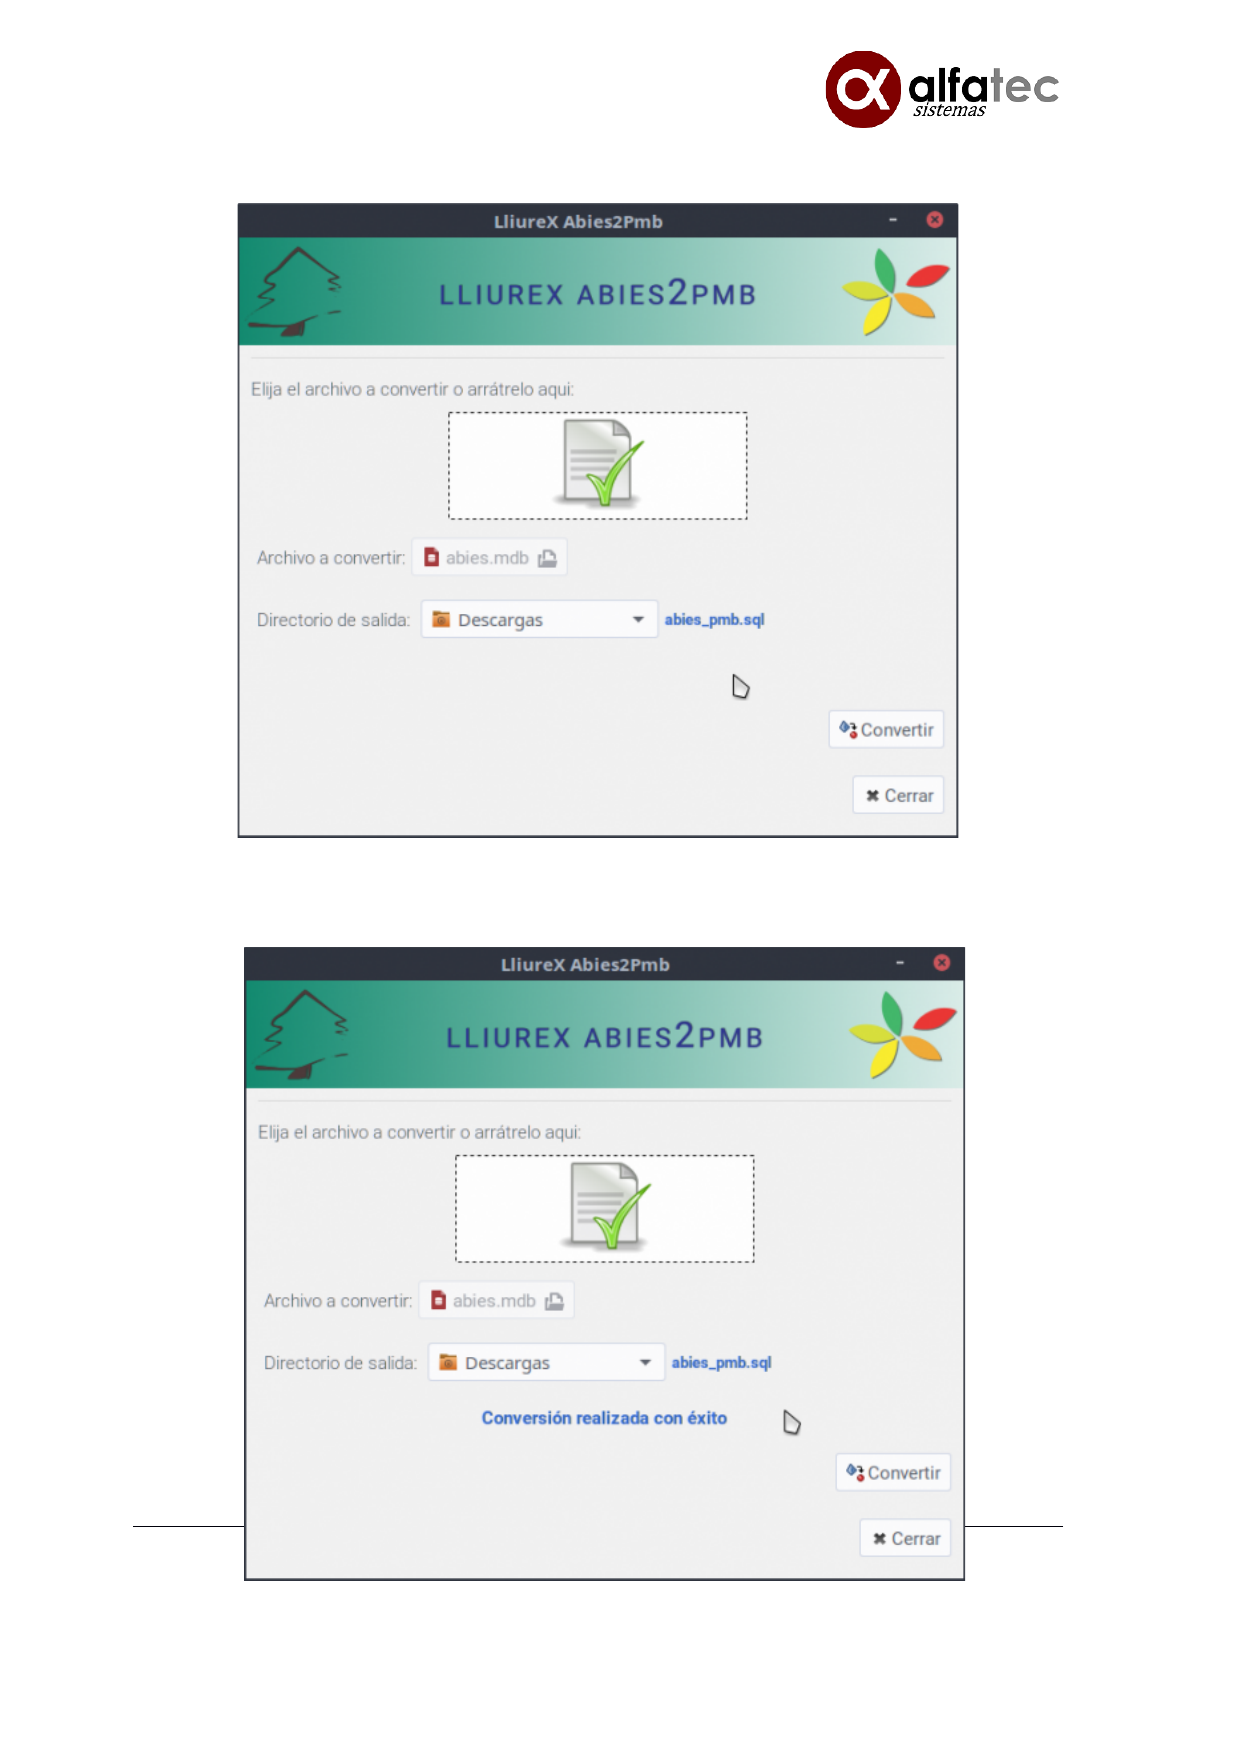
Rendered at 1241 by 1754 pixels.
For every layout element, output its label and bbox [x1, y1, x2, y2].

picture [825, 51, 1061, 128]
picture [237, 203, 959, 838]
picture [244, 947, 965, 1581]
